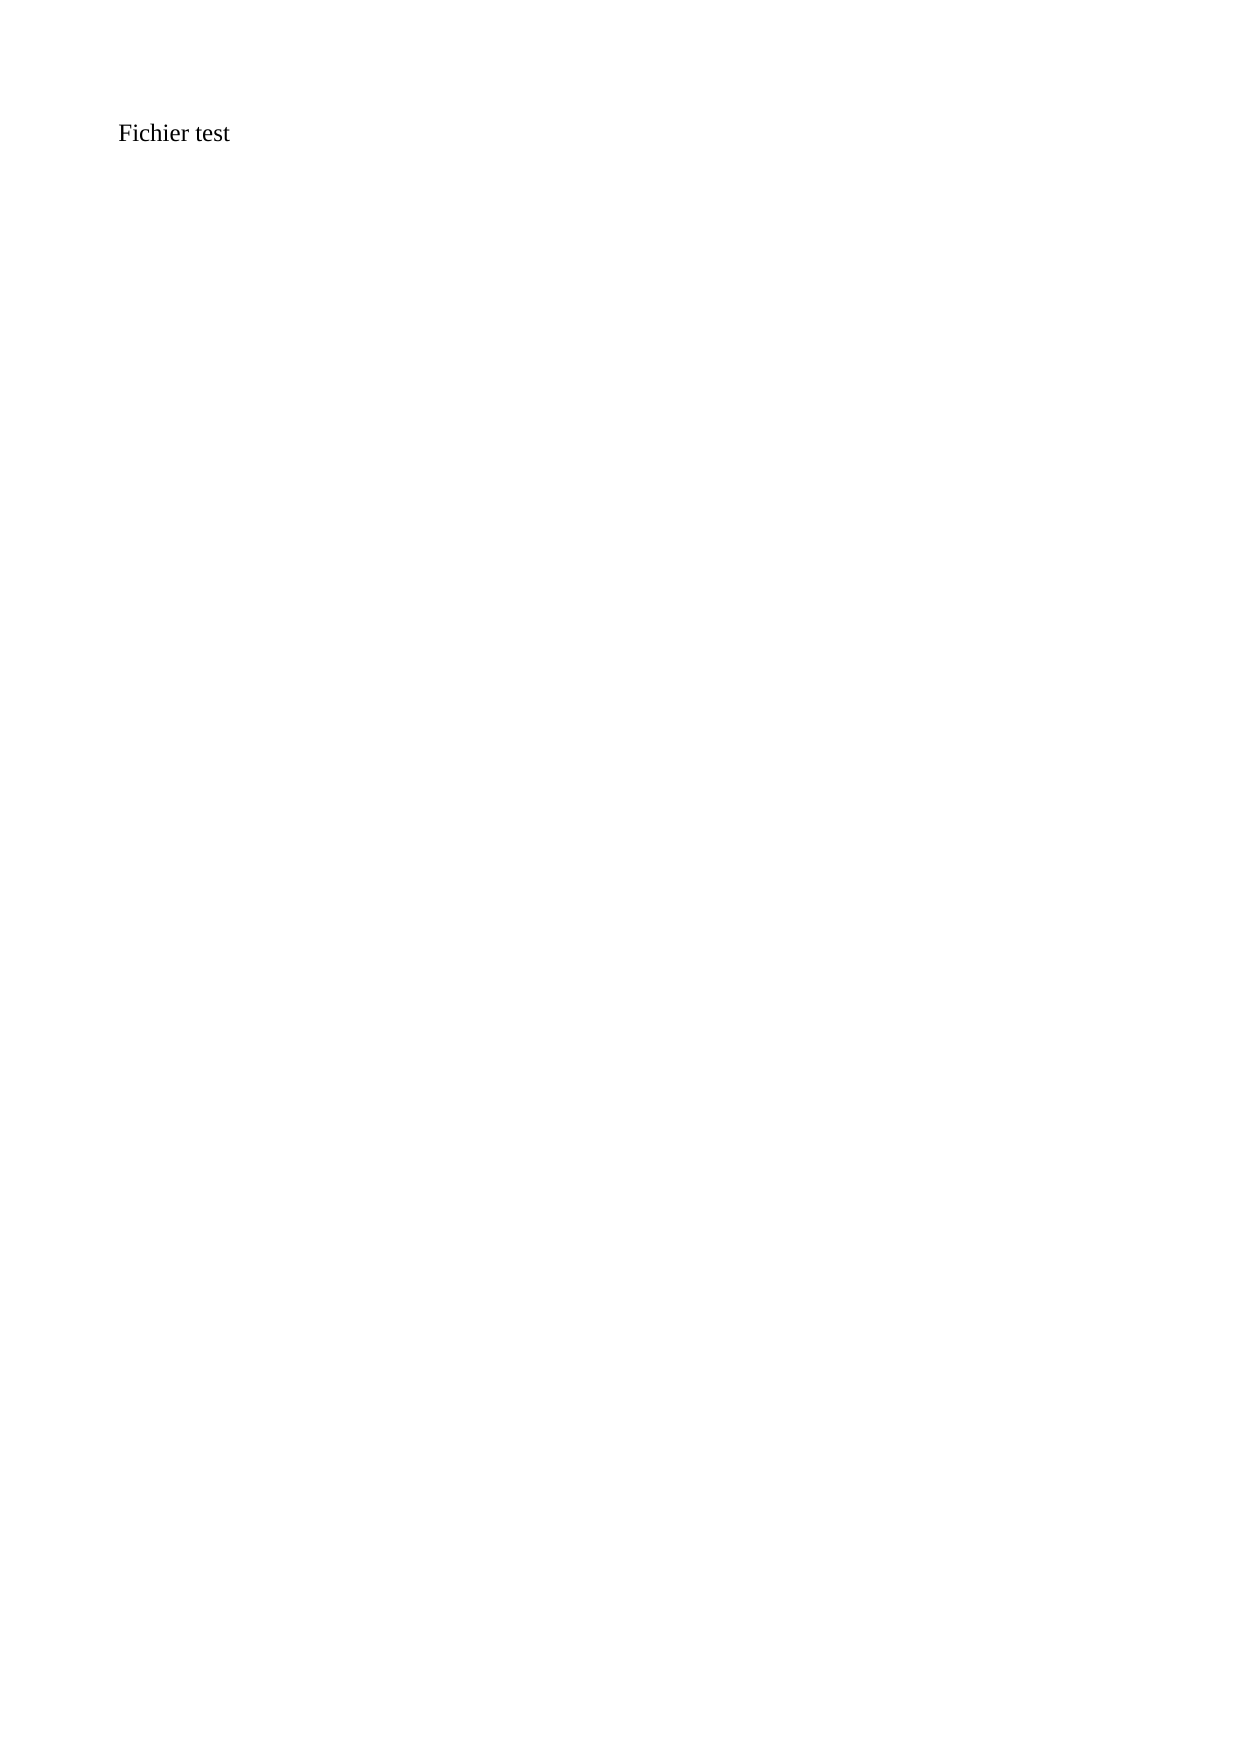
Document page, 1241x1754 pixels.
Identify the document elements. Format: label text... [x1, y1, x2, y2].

text Fichier test [118, 118, 1122, 147]
